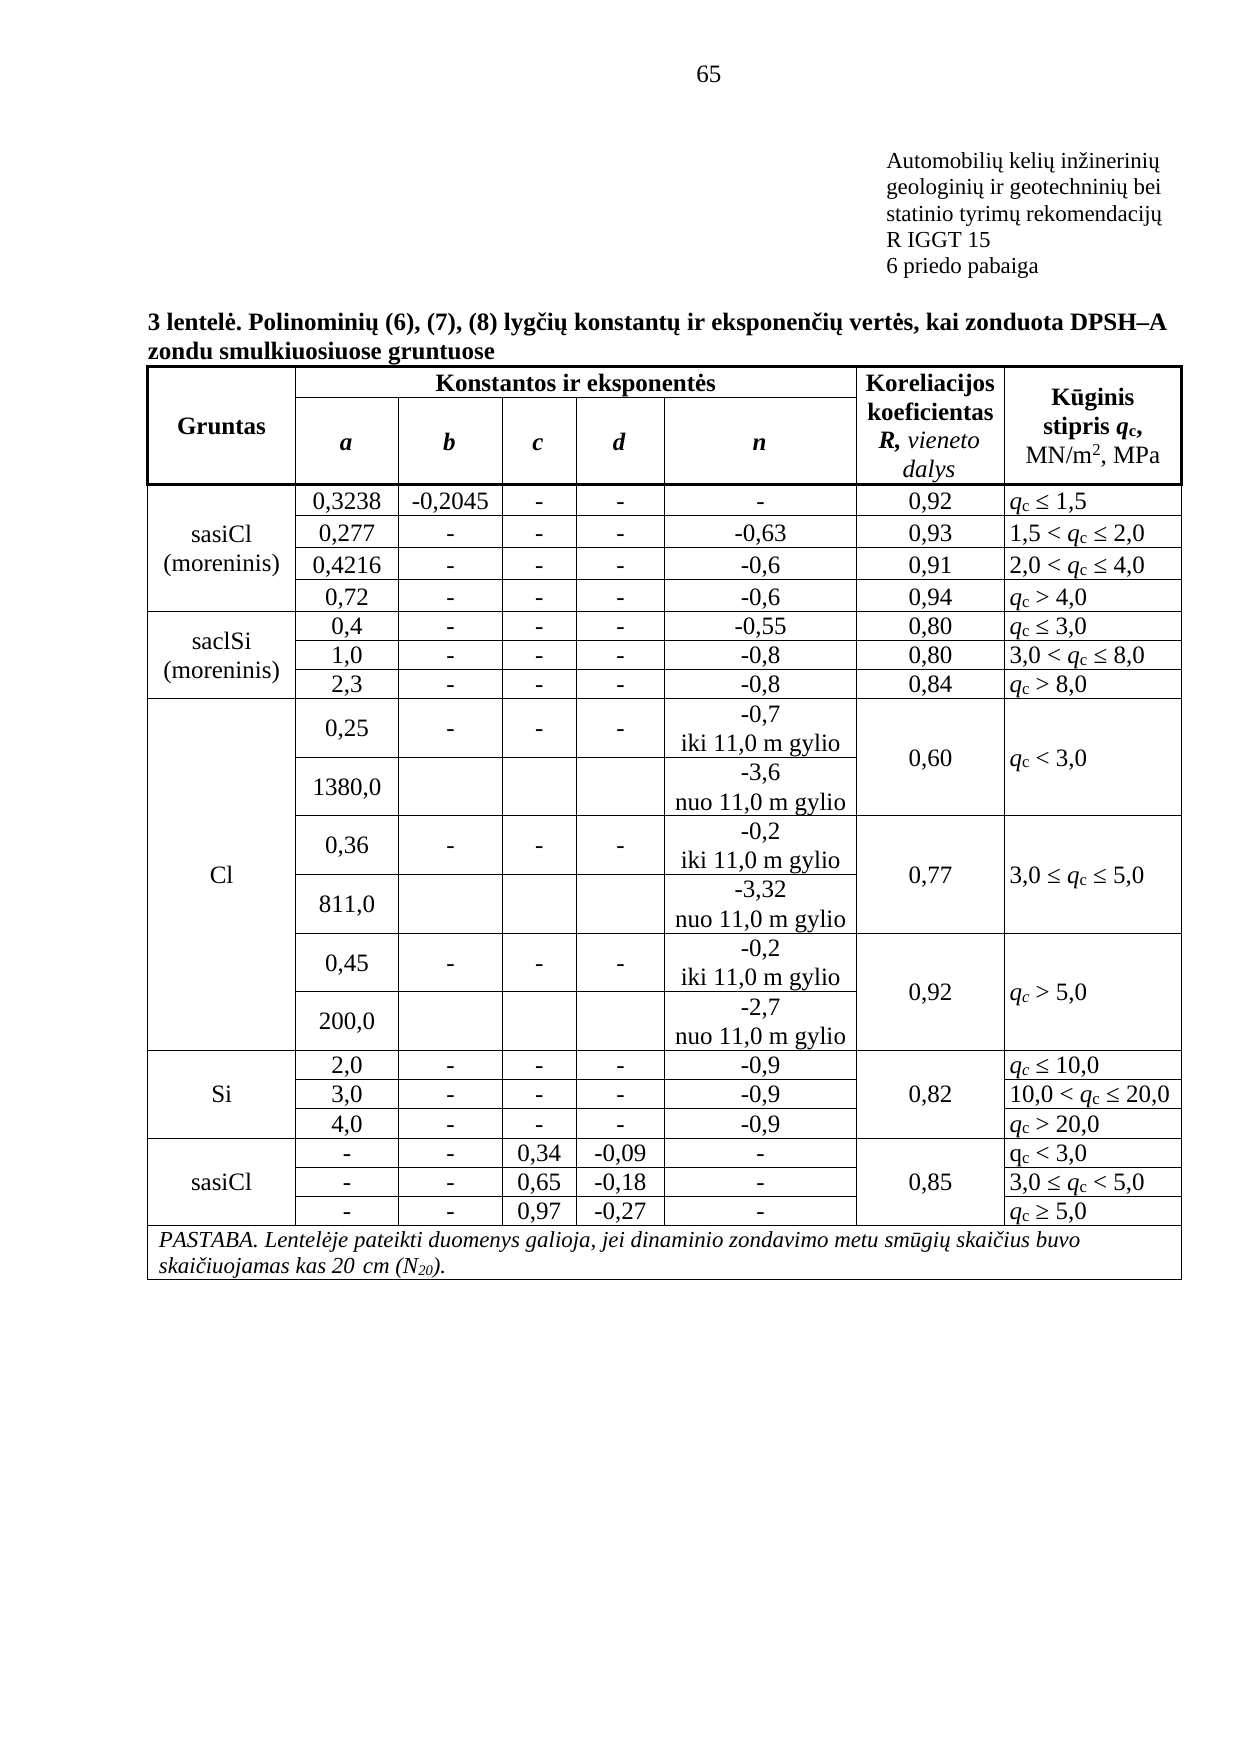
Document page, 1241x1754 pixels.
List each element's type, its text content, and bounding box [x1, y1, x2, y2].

table_cell 0,91 [857, 548, 1004, 579]
table_cell 0,80 [857, 612, 1004, 640]
table_cell - [577, 516, 664, 547]
table_cell - [577, 1051, 664, 1079]
table_cell - [503, 548, 576, 579]
table_cell - [577, 548, 664, 579]
table_cell -0,8 [665, 670, 856, 698]
text geologinių ir geotechninių bei [886, 173, 1181, 199]
text statinio tyrimų rekomendacijų [886, 199, 1181, 226]
table_cell - [577, 816, 664, 874]
table_cell - [399, 1080, 502, 1108]
table_cell 0,36 [296, 816, 398, 874]
table_cell qc > 5,0 [1005, 934, 1181, 1049]
table_cell 811,0 [296, 875, 398, 932]
table_cell 0,4 [296, 612, 398, 640]
table_cell 10,0 < qc ≤ 20,0 [1005, 1080, 1181, 1108]
table_cell 0,82 [857, 1051, 1004, 1137]
table_cell - [665, 1139, 856, 1167]
table_cell -0,18 [577, 1168, 664, 1196]
table_cell - [399, 641, 502, 669]
table_cell [399, 992, 502, 1049]
table_header Konstantos ir eksponentės [296, 368, 856, 397]
table_cell - [399, 1051, 502, 1079]
table_cell 3,0 [296, 1080, 398, 1108]
table_cell 0,34 [503, 1139, 576, 1167]
table_cell 1,5 < qc ≤ 2,0 [1005, 516, 1181, 547]
table_cell 0,93 [857, 516, 1004, 547]
table_header Kūginis stipris qc, MN/m2, MPa [1005, 368, 1180, 483]
table_cell -2,7 [665, 992, 856, 1020]
table_cell 0,60 [857, 699, 1004, 815]
table_cell 3,0 ≤ qc ≤ 5,0 [1005, 816, 1181, 932]
table_cell - [399, 1168, 502, 1196]
table_cell - [577, 580, 664, 611]
table_header Koreliacijos koeficientas R, vieneto dalys [857, 368, 1004, 483]
table_cell 1380,0 [296, 758, 398, 815]
table_cell - [399, 1139, 502, 1167]
table_cell 0,77 [857, 816, 1004, 932]
table_cell iki 11,0 m gylio [665, 845, 856, 874]
table_cell Si [148, 1051, 295, 1137]
table_cell - [399, 934, 502, 991]
table_cell 0,94 [857, 580, 1004, 611]
table_cell 3,0 ≤ qc < 5,0 [1005, 1168, 1181, 1196]
table_cell 200,0 [296, 992, 398, 1049]
table_cell -3,32 [665, 875, 856, 903]
table_cell - [665, 1197, 856, 1225]
table_cell 0,80 [857, 641, 1004, 669]
table_cell -0,09 [577, 1139, 664, 1167]
table_cell - [577, 486, 664, 515]
table_cell qc ≤ 3,0 [1005, 612, 1181, 640]
table_cell - [296, 1139, 398, 1167]
table_cell -0,8 [665, 641, 856, 669]
table_cell - [503, 1051, 576, 1079]
table_cell - [399, 816, 502, 874]
table_cell nuo 11,0 m gylio [665, 903, 856, 932]
table_cell - [577, 612, 664, 640]
table_cell - [577, 699, 664, 757]
table_cell - [399, 670, 502, 698]
table_cell - [503, 816, 576, 874]
table_cell qc ≤ 10,0 [1005, 1051, 1181, 1079]
table_cell 2,0 < qc ≤ 4,0 [1005, 548, 1181, 579]
table_cell - [503, 612, 576, 640]
table_cell a [296, 398, 398, 483]
table_cell 0,4216 [296, 548, 398, 579]
table_cell - [503, 1080, 576, 1108]
table_cell [503, 758, 576, 815]
table_cell - [399, 516, 502, 547]
table_cell 0,45 [296, 934, 398, 991]
table_cell qc > 20,0 [1005, 1109, 1181, 1137]
table_cell -0,2 [665, 934, 856, 962]
table_cell 0,92 [857, 934, 1004, 1049]
table_cell 0,65 [503, 1168, 576, 1196]
table_cell -0,63 [665, 516, 856, 547]
table_cell qc ≤ 1,5 [1005, 486, 1181, 515]
table_cell - [399, 1197, 502, 1225]
text Automobilių kelių inžinerinių [886, 147, 1181, 173]
table_cell [399, 875, 502, 932]
table_cell 0,25 [296, 699, 398, 757]
table_cell - [399, 548, 502, 579]
table_cell - [399, 580, 502, 611]
table_cell - [296, 1168, 398, 1196]
table_cell - [503, 934, 576, 991]
table_cell 0,3238 [296, 486, 398, 515]
table_cell qc > 4,0 [1005, 580, 1181, 611]
table_cell 0,85 [857, 1139, 1004, 1225]
table_cell 0,97 [503, 1197, 576, 1225]
table_cell Cl [148, 699, 295, 1049]
table_cell -3,6 [665, 758, 856, 786]
table_cell 0,277 [296, 516, 398, 547]
table_cell - [399, 1109, 502, 1137]
table_cell - [503, 699, 576, 757]
table_cell n [665, 398, 856, 483]
table_cell qc > 8,0 [1005, 670, 1181, 698]
table_cell 1,0 [296, 641, 398, 669]
table_cell sasiCl [148, 1139, 295, 1225]
table_header Gruntas [149, 368, 295, 483]
table_cell -0,2 [665, 816, 856, 845]
table_cell - [577, 1080, 664, 1108]
table_cell - [503, 580, 576, 611]
table_cell qc < 3,0 [1005, 1139, 1181, 1167]
table_cell 0,72 [296, 580, 398, 611]
table_cell 2,3 [296, 670, 398, 698]
table_cell -0,9 [665, 1080, 856, 1108]
table_cell - [503, 516, 576, 547]
table_cell - [503, 486, 576, 515]
table_cell sasiCl (moreninis) [148, 486, 295, 611]
table_cell [399, 758, 502, 815]
table_cell iki 11,0 m gylio [665, 962, 856, 991]
table_cell 2,0 [296, 1051, 398, 1079]
table_cell - [503, 641, 576, 669]
table_cell [577, 875, 664, 932]
table_cell -0,7 [665, 699, 856, 728]
text 3 lentelė. Polinominių (6), (7), (8) lygčių konstantų ir eksponenčių vertės, kai zonduota DPSH–A zondu smulkiuosiuose gruntuose [148, 307, 1181, 365]
table_cell - [577, 670, 664, 698]
table_cell nuo 11,0 m gylio [665, 786, 856, 815]
table_cell - [665, 1168, 856, 1196]
table_cell - [577, 1109, 664, 1137]
table_cell -0,9 [665, 1051, 856, 1079]
table_cell - [577, 934, 664, 991]
table_cell d [577, 398, 664, 483]
table_cell nuo 11,0 m gylio [665, 1020, 856, 1049]
table_cell - [577, 641, 664, 669]
table_cell 0,92 [857, 486, 1004, 515]
table_cell b [399, 398, 502, 483]
table_cell -0,9 [665, 1109, 856, 1137]
table_cell -0,2045 [399, 486, 502, 515]
table_cell - [296, 1197, 398, 1225]
table_cell -0,27 [577, 1197, 664, 1225]
table_cell - [665, 486, 856, 515]
table_cell c [503, 398, 576, 483]
table_cell [577, 758, 664, 815]
table_cell 0,84 [857, 670, 1004, 698]
table_cell - [399, 699, 502, 757]
table_cell -0,6 [665, 580, 856, 611]
text 6 priedo pabaiga [886, 252, 1181, 279]
table_cell [503, 992, 576, 1049]
table_cell 3,0 < qc ≤ 8,0 [1005, 641, 1181, 669]
table_cell 4,0 [296, 1109, 398, 1137]
table_cell qc ≥ 5,0 [1005, 1197, 1181, 1225]
table_cell - [503, 670, 576, 698]
table_cell -0,55 [665, 612, 856, 640]
table_cell [577, 992, 664, 1049]
text R IGGT 15 [886, 226, 1181, 252]
table_cell - [503, 1109, 576, 1137]
table_cell qc < 3,0 [1005, 699, 1181, 815]
table_cell iki 11,0 m gylio [665, 728, 856, 757]
table_cell -0,6 [665, 548, 856, 579]
table_cell saclSi (moreninis) [148, 612, 295, 698]
table_cell PASTABA. Lentelėje pateikti duomenys galioja, jei dinaminio zondavimo metu smūgių skaičius buvo skaičiuojamas kas 20 cm (N20). [148, 1226, 1181, 1278]
table_cell [503, 875, 576, 932]
table_cell - [399, 612, 502, 640]
